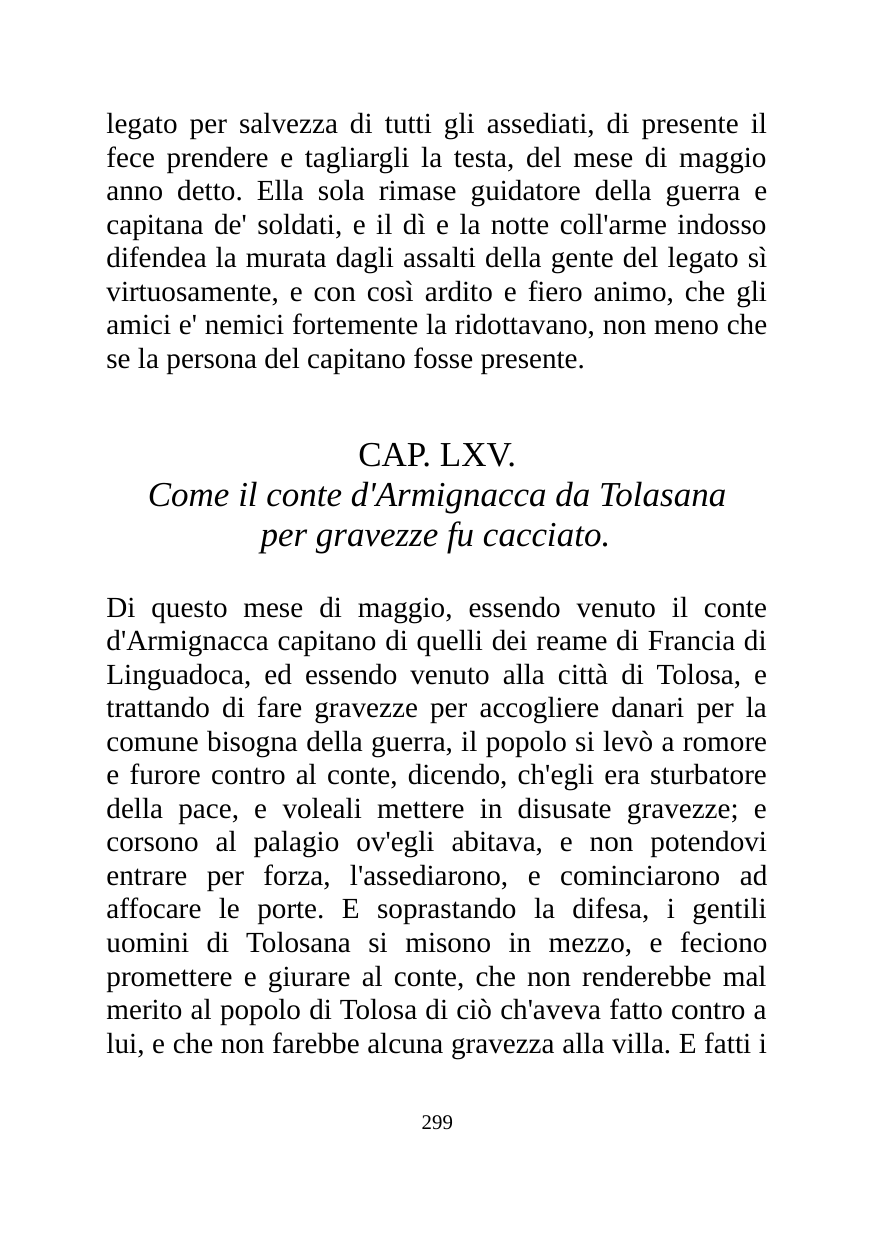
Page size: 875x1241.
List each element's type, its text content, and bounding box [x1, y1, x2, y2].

text legato per salvezza di tutti gli assediati, di presente il fece prendere e tagliargli la testa, del mese di maggio anno detto. Ella sola rimase guidatore della guerra e capitana de' soldati, e il dì e la notte coll'arme indosso difendea la murata dagli assalti della gente del legato sì virtuosamente, e con così ardito e fiero animo, che gli amici e' nemici fortemente la ridottavano, non meno che se la persona del capitano fosse presente. [106, 106, 768, 374]
text Di questo mese di maggio, essendo venuto il conte d'Armignacca capitano di quelli dei reame di Francia di Linguadoca, ed essendo venuto alla città di Tolosa, e trattando di fare gravezze per accogliere danari per la comune bisogna della guerra, il popolo si levò a romore e furore contro al conte, dicendo, ch'egli era sturbatore della pace, e voleali mettere in disusate gravezze; e corsono al palagio ov'egli abitava, e non potendovi entrare per forza, l'assediarono, e cominciarono ad affocare le porte. E soprastando la difesa, i gentili uomini di Tolosana si misono in mezzo, e feciono promettere e giurare al conte, che non renderebbe mal merito al popolo di Tolosa di ciò ch'aveva fatto contro a lui, e che non farebbe alcuna gravezza alla villa. E fatti i [106, 590, 768, 1059]
subtitle CAP. LXV. Come il conte d'Armignacca da Tolasana per gravezze fu cacciato. [106, 434, 768, 554]
